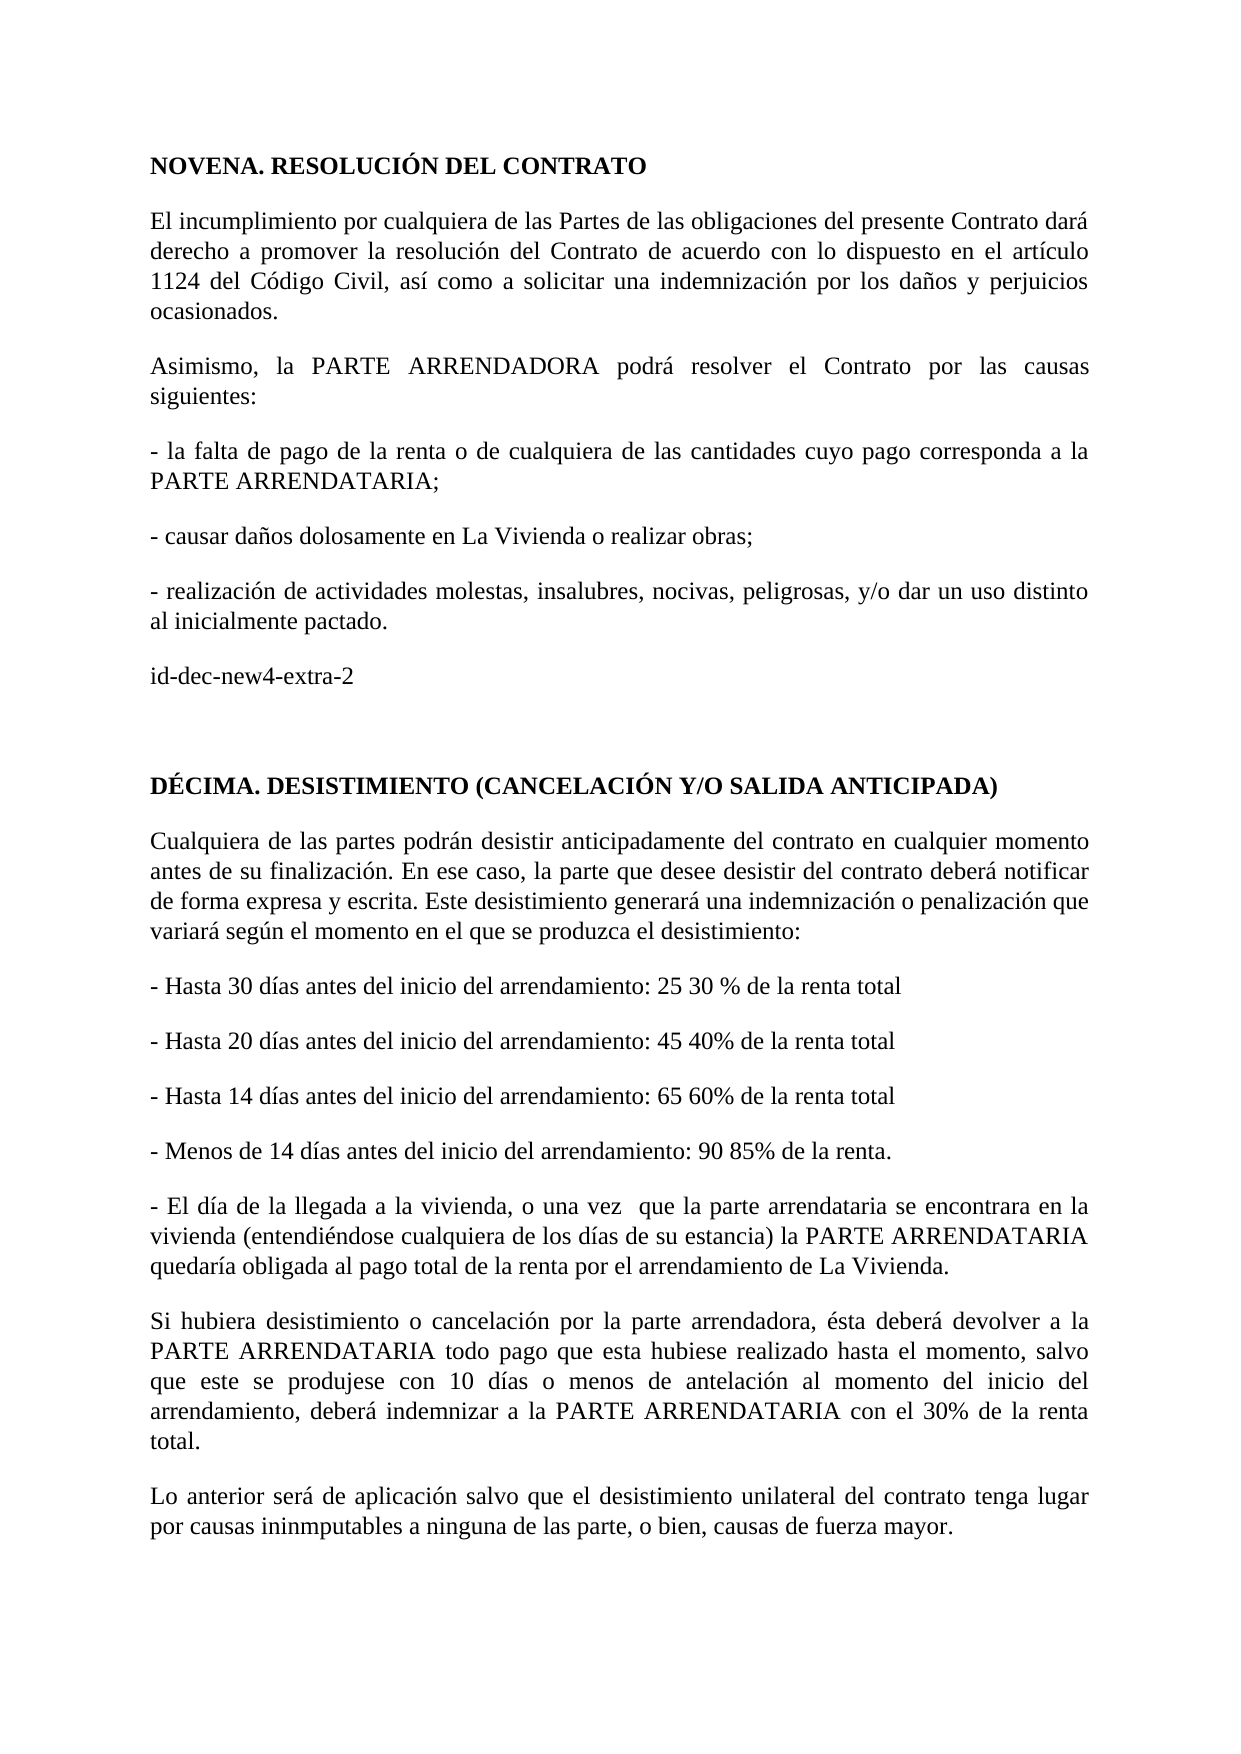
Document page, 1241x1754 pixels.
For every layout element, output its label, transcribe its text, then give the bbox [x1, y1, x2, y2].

text - Hasta 14 días antes del inicio del arrendamiento: 65 60% de la renta total [150, 1080, 1090, 1110]
text El incumplimiento por cualquiera de las Partes de las obligaciones del presente Contrato dará derecho a promover la resolución del Contrato de acuerdo con lo dispuesto en el artículo 1124 del Código Civil, así como a solicitar una indemnización por los daños y perjuicios ocasionados. [150, 205, 1090, 325]
text - la falta de pago de la renta o de cualquiera de las cantidades cuyo pago corresponda a la PARTE ARRENDATARIA; [150, 435, 1090, 495]
text DÉCIMA. DESISTIMIENTO (CANCELACIÓN Y/O SALIDA ANTICIPADA) [150, 770, 1090, 800]
text Cualquiera de las partes podrán desistir anticipadamente del contrato en cualquier momento antes de su finalización. En ese caso, la parte que desee desistir del contrato deberá notificar de forma expresa y escrita. Este desistimiento generará una indemnización o penalización que variará según el momento en el que se produzca el desistimiento: [150, 825, 1090, 945]
text - Hasta 20 días antes del inicio del arrendamiento: 45 40% de la renta total [150, 1025, 1090, 1055]
text - causar daños dolosamente en La Vivienda o realizar obras; [150, 520, 1090, 550]
text - Hasta 30 días antes del inicio del arrendamiento: 25 30 % de la renta total [150, 970, 1090, 1000]
text id-dec-new4-extra-2 [150, 660, 1090, 690]
text - Menos de 14 días antes del inicio del arrendamiento: 90 85% de la renta. [150, 1135, 1090, 1165]
text Si hubiera desistimiento o cancelación por la parte arrendadora, ésta deberá devolver a la PARTE ARRENDATARIA todo pago que esta hubiese realizado hasta el momento, salvo que este se produjese con 10 días o menos de antelación al momento del inicio del arrendamiento, deberá indemnizar a la PARTE ARRENDATARIA con el 30% de la renta total. [150, 1305, 1090, 1455]
text - realización de actividades molestas, insalubres, nocivas, peligrosas, y/o dar un uso distinto al inicialmente pactado. [150, 575, 1090, 635]
text Asimismo, la PARTE ARRENDADORA podrá resolver el Contrato por las causas siguientes: [150, 350, 1090, 410]
text - El día de la llegada a la vivienda, o una vez que la parte arrendataria se encontrara en la vivienda (entendiéndose cualquiera de los días de su estancia) la PARTE ARRENDATARIA quedaría obligada al pago total de la renta por el arrendamiento de La Vivienda. [150, 1190, 1090, 1280]
text NOVENA. RESOLUCIÓN DEL CONTRATO [150, 150, 1090, 180]
text Lo anterior será de aplicación salvo que el desistimiento unilateral del contrato tenga lugar por causas ininmputables a ninguna de las parte, o bien, causas de fuerza mayor. [150, 1480, 1090, 1540]
